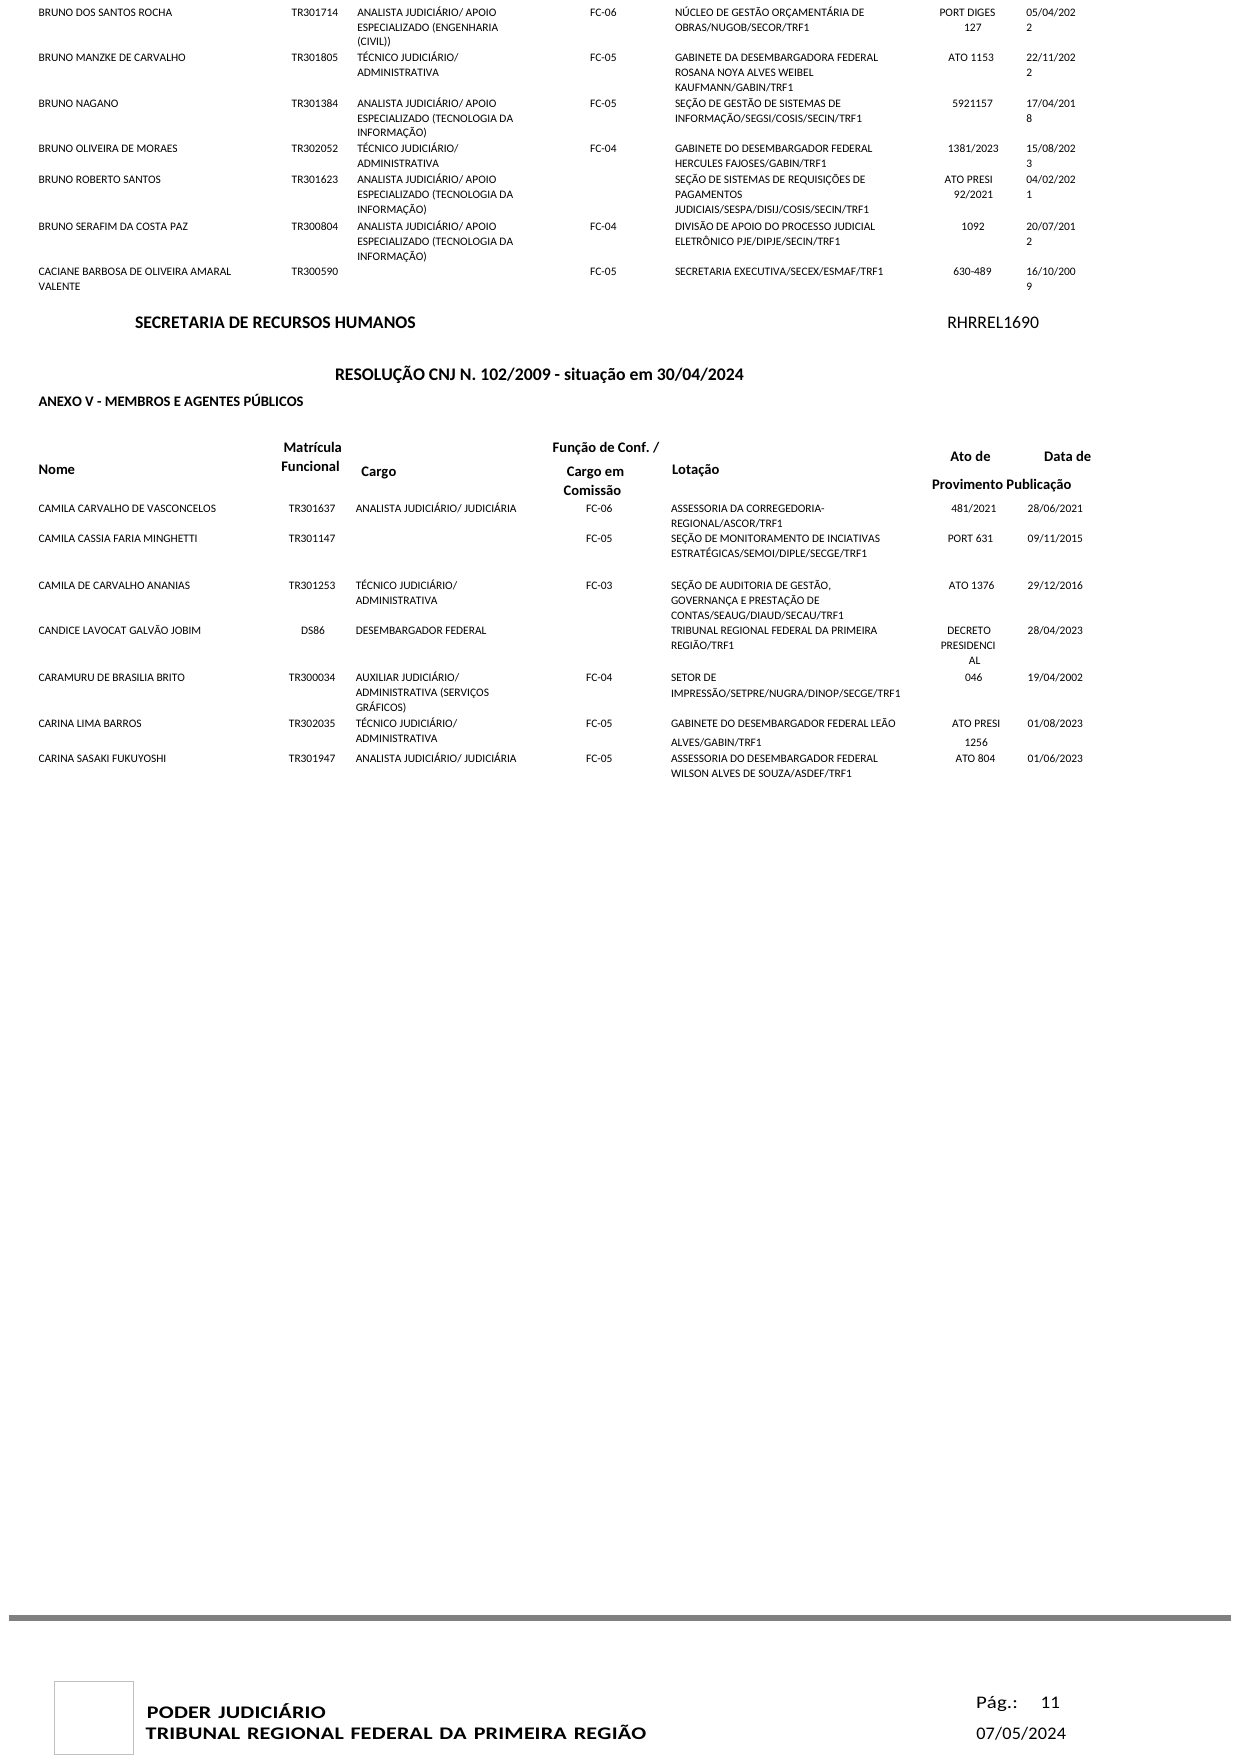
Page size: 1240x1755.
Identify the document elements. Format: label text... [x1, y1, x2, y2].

table_cell TR302035 [281, 716, 356, 751]
table_cell 1381/2023 [933, 141, 1026, 173]
table_cell TÉCNICO JUDICIÁRIO/ ADMINISTRATIVA [357, 141, 590, 173]
table_cell BRUNO ROBERTO SANTOS [38, 173, 291, 219]
table_cell ANALISTA JUDICIÁRIO/ APOIO ESPECIALIZADO (TECNOLOGIA DA INFORMAÇÃO) [357, 173, 590, 219]
table_cell Ato de Data de Provimento Publicação [932, 439, 1094, 501]
table_cell 01/06/2023 [1028, 751, 1094, 782]
table_header RHRREL1690 [932, 311, 1094, 439]
table_cell CARAMURU DE BRASILIA BRITO [38, 670, 281, 716]
table_cell TR301623 [291, 173, 357, 219]
table_cell FC-05 [590, 265, 675, 311]
table_cell AUXILIAR JUDICIÁRIO/ ADMINISTRATIVA (SERVIÇOS GRÁFICOS) [356, 670, 563, 716]
table_cell ANALISTA JUDICIÁRIO/ APOIO ESPECIALIZADO (TECNOLOGIA DA INFORMAÇÃO) [357, 219, 590, 265]
table_cell TR301714 [291, 5, 357, 50]
table_cell 046 [932, 670, 1027, 686]
table_cell FC-04 [590, 141, 675, 173]
table_cell FC-05 [563, 716, 671, 751]
table_cell SETOR DE [671, 670, 932, 686]
table_cell 17/04/2018 [1026, 96, 1081, 141]
table_cell SEÇÃO DE SISTEMAS DE REQUISIÇÕES DE PAGAMENTOS JUDICIAIS/SESPA/DISIJ/COSIS/SECIN/TRF1 [675, 173, 933, 219]
table_cell 01/08/2023 [1028, 716, 1094, 751]
table_cell CAMILA CARVALHO DE VASCONCELOS [38, 501, 281, 532]
table_cell IMPRESSÃO/SETPRE/NUGRA/DINOP/SECGE/TRF1 [671, 686, 1027, 716]
table_cell GABINETE DO DESEMBARGADOR FEDERAL LEÃO ATO PRESI ALVES/GABIN/TRF1 1256 [671, 716, 1027, 751]
table_cell FC-04 [563, 670, 671, 716]
table_cell 05/04/2022 [1026, 5, 1081, 50]
table_cell ATO PRESI 92/2021 [933, 173, 1026, 219]
table_cell SEÇÃO DE AUDITORIA DE GESTÃO, GOVERNANÇA E PRESTAÇÃO DE CONTAS/SEAUG/DIAUD/SECAU/TRF1 [671, 578, 932, 624]
table_cell 22/11/2022 [1026, 50, 1081, 96]
table_cell BRUNO SERAFIM DA COSTA PAZ [38, 219, 291, 265]
table_cell DIVISÃO DE APOIO DO PROCESSO JUDICIAL ELETRÔNICO PJE/DIPJE/SECIN/TRF1 [675, 219, 933, 265]
table_cell 1092 [933, 219, 1026, 265]
table_cell SECRETARIA EXECUTIVA/SECEX/ESMAF/TRF1 [675, 265, 933, 311]
table_cell ATO 1153 [933, 50, 1026, 96]
table_cell TR301147 [281, 532, 356, 578]
table_cell 15/08/2023 [1026, 141, 1081, 173]
table_cell DESEMBARGADOR FEDERAL [356, 624, 563, 670]
table_cell ANALISTA JUDICIÁRIO/ APOIO ESPECIALIZADO (TECNOLOGIA DA INFORMAÇÃO) [357, 96, 590, 141]
table_cell PORT DIGES 127 [933, 5, 1026, 50]
table_cell 09/11/2015 [1028, 532, 1094, 578]
table_cell Função de Conf. / [356, 439, 671, 462]
table_cell ANALISTA JUDICIÁRIO/ JUDICIÁRIA [356, 501, 563, 532]
table_cell 481/2021 [932, 501, 1027, 532]
table_cell TÉCNICO JUDICIÁRIO/ ADMINISTRATIVA [356, 716, 563, 751]
table_cell FC-05 [590, 96, 675, 141]
table_cell [357, 265, 590, 311]
table_cell TR301805 [291, 50, 357, 96]
table_cell BRUNO MANZKE DE CARVALHO [38, 50, 291, 96]
table_cell ASSESSORIA DA CORREGEDORIA- REGIONAL/ASCOR/TRF1 [671, 501, 932, 532]
table_cell ASSESSORIA DO DESEMBARGADOR FEDERAL ATO 804 WILSON ALVES DE SOUZA/ASDEF/TRF1 [671, 751, 1027, 782]
table_cell FC-04 [590, 219, 675, 265]
table_cell TR301384 [291, 96, 357, 141]
table_cell 28/04/2023 [1028, 624, 1094, 670]
table_cell DS86 [281, 624, 356, 670]
table_header SECRETARIA DE RECURSOS HUMANOS RESOLUÇÃO CNJ N. 102/2009 - situação em 30/04/2024 [38, 311, 932, 392]
table_cell FC-03 [563, 578, 671, 624]
table_cell DECRETO PRESIDENCI AL [932, 624, 1027, 670]
table_cell Cargo em Comissão [563, 463, 671, 501]
table_cell BRUNO NAGANO [38, 96, 291, 141]
table_cell [563, 624, 671, 670]
table_cell BRUNO OLIVEIRA DE MORAES [38, 141, 291, 173]
table_cell ANEXO V - MEMBROS E AGENTES PÚBLICOS [38, 392, 671, 439]
table_cell FC-05 [590, 50, 675, 96]
table_cell 29/12/2016 [1028, 578, 1094, 624]
table_cell CAMILA DE CARVALHO ANANIAS [38, 578, 281, 624]
table_cell Matrícula Funcional [281, 439, 356, 501]
table_cell CANDICE LAVOCAT GALVÃO JOBIM [38, 624, 281, 670]
table_cell TR300804 [291, 219, 357, 265]
table_cell CARINA SASAKI FUKUYOSHI [38, 751, 281, 782]
table_cell FC-05 [563, 532, 671, 578]
table_cell 5921157 [933, 96, 1026, 141]
table_cell TR301637 [281, 501, 356, 532]
table_cell [590, 173, 675, 219]
table_cell SEÇÃO DE GESTÃO DE SISTEMAS DE INFORMAÇÃO/SEGSI/COSIS/SECIN/TRF1 [675, 96, 933, 141]
table_cell TR301253 [281, 578, 356, 624]
table_cell 16/10/2009 [1026, 265, 1081, 311]
table_cell 630-489 [933, 265, 1026, 311]
table_cell NÚCLEO DE GESTÃO ORÇAMENTÁRIA DE OBRAS/NUGOB/SECOR/TRF1 [675, 5, 933, 50]
table_cell CAMILA CASSIA FARIA MINGHETTI [38, 532, 281, 578]
table_cell Lotação [671, 439, 932, 501]
table_cell TR300590 [291, 265, 357, 311]
table_cell CACIANE BARBOSA DE OLIVEIRA AMARAL VALENTE [38, 265, 291, 311]
table_cell ATO 1376 [932, 578, 1027, 624]
table_cell Nome [38, 439, 281, 501]
table_cell TÉCNICO JUDICIÁRIO/ ADMINISTRATIVA [356, 578, 563, 624]
table_cell Cargo [356, 463, 563, 501]
table_cell [356, 532, 563, 578]
table_cell 04/02/2021 [1026, 173, 1081, 219]
table_cell FC-05 [563, 751, 671, 782]
table_cell TÉCNICO JUDICIÁRIO/ ADMINISTRATIVA [357, 50, 590, 96]
table_cell BRUNO DOS SANTOS ROCHA [38, 5, 291, 50]
table_cell 20/07/2012 [1026, 219, 1081, 265]
table_cell [671, 392, 932, 439]
table_cell ANALISTA JUDICIÁRIO/ APOIO ESPECIALIZADO (ENGENHARIA (CIVIL)) [357, 5, 590, 50]
table_cell SEÇÃO DE MONITORAMENTO DE INCIATIVAS ESTRATÉGICAS/SEMOI/DIPLE/SECGE/TRF1 [671, 532, 932, 578]
table_cell 19/04/2002 [1028, 670, 1094, 716]
table_cell GABINETE DO DESEMBARGADOR FEDERAL HERCULES FAJOSES/GABIN/TRF1 [675, 141, 933, 173]
table_cell TR302052 [291, 141, 357, 173]
table_cell ANALISTA JUDICIÁRIO/ JUDICIÁRIA [356, 751, 563, 782]
table_cell TR301947 [281, 751, 356, 782]
table_cell FC-06 [590, 5, 675, 50]
table_cell TR300034 [281, 670, 356, 716]
table_cell TRIBUNAL REGIONAL FEDERAL DA PRIMEIRA REGIÃO/TRF1 [671, 624, 932, 670]
table_cell FC-06 [563, 501, 671, 532]
table_cell PORT 631 [932, 532, 1027, 578]
table_cell CARINA LIMA BARROS [38, 716, 281, 751]
table_cell 28/06/2021 [1028, 501, 1094, 532]
table_cell GABINETE DA DESEMBARGADORA FEDERAL ROSANA NOYA ALVES WEIBEL KAUFMANN/GABIN/TRF1 [675, 50, 933, 96]
